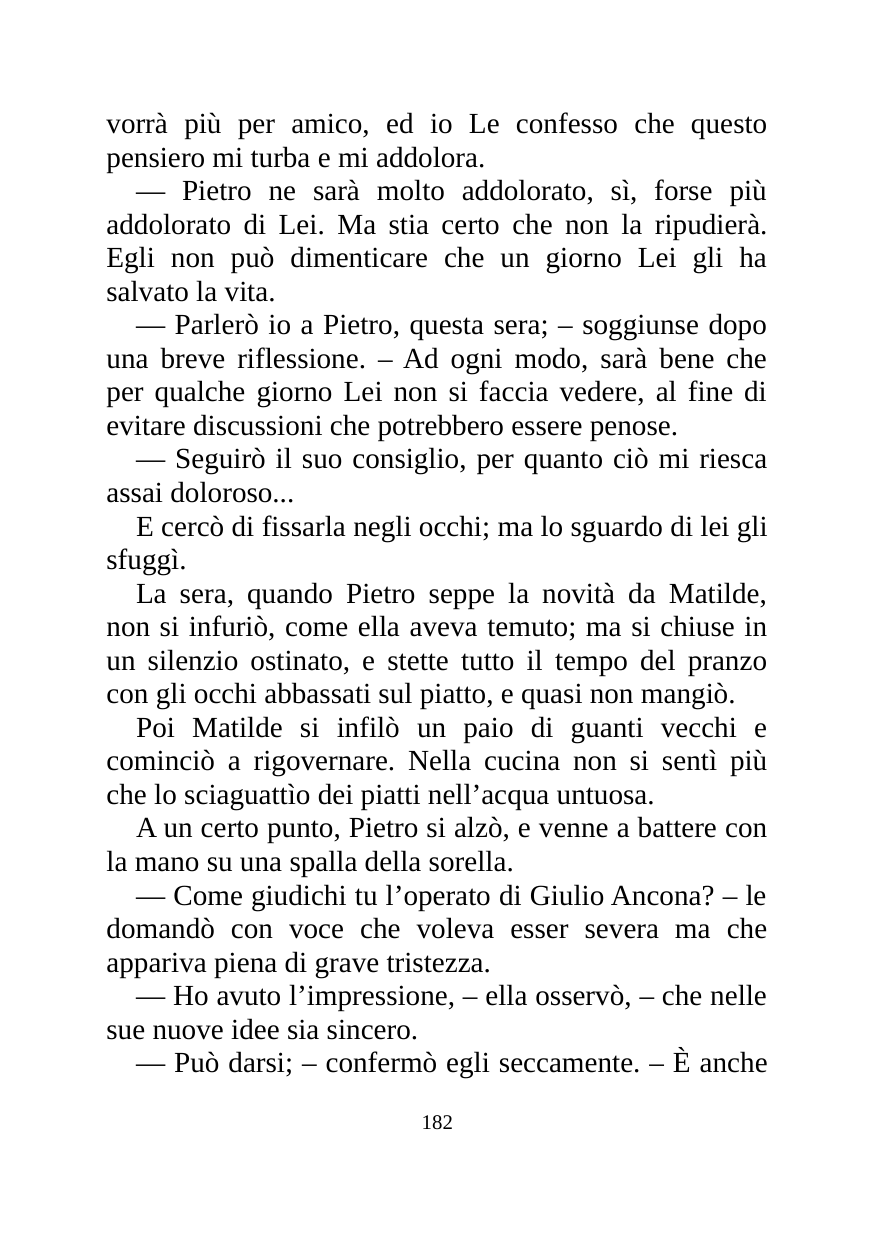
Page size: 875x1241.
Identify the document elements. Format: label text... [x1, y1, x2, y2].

text La sera, quando Pietro seppe la novità da Matilde, non si infuriò, come ella aveva temuto; ma si chiuse in un silenzio ostinato, e stette tutto il tempo del pranzo con gli occhi abbassati sul piatto, e quasi non mangiò. [106, 576, 768, 710]
text — Parlerò io a Pietro, questa sera; – soggiunse dopo una breve riflessione. – Ad ogni modo, sarà bene che per qualche giorno Lei non si faccia vedere, al fine di evitare discussioni che potrebbero essere penose. [106, 307, 768, 442]
text — Ho avuto l’impressione, – ella osservò, – che nelle sue nuove idee sia sincero. [106, 978, 768, 1045]
text Poi Matilde si infilò un paio di guanti vecchi e cominciò a rigovernare. Nella cucina non si sentì più che lo sciaguattìo dei piatti nell’acqua untuosa. [106, 710, 768, 811]
text vorrà più per amico, ed io Le confesso che questo pensiero mi turba e mi addolora. [106, 106, 768, 173]
text A un certo punto, Pietro si alzò, e venne a battere con la mano su una spalla della sorella. [106, 811, 768, 878]
text — Può darsi; – confermò egli seccamente. – È anche [106, 1045, 768, 1079]
text — Seguirò il suo consiglio, per quanto ciò mi riesca assai doloroso... [106, 442, 768, 509]
text E cercò di fissarla negli occhi; ma lo sguardo di lei gli sfuggì. [106, 509, 768, 576]
text — Pietro ne sarà molto addolorato, sì, forse più addolorato di Lei. Ma stia certo che non la ripudierà. Egli non può dimenticare che un giorno Lei gli ha salvato la vita. [106, 173, 768, 307]
text — Come giudichi tu l’operato di Giulio Ancona? – le domandò con voce che voleva esser severa ma che appariva piena di grave tristezza. [106, 878, 768, 978]
